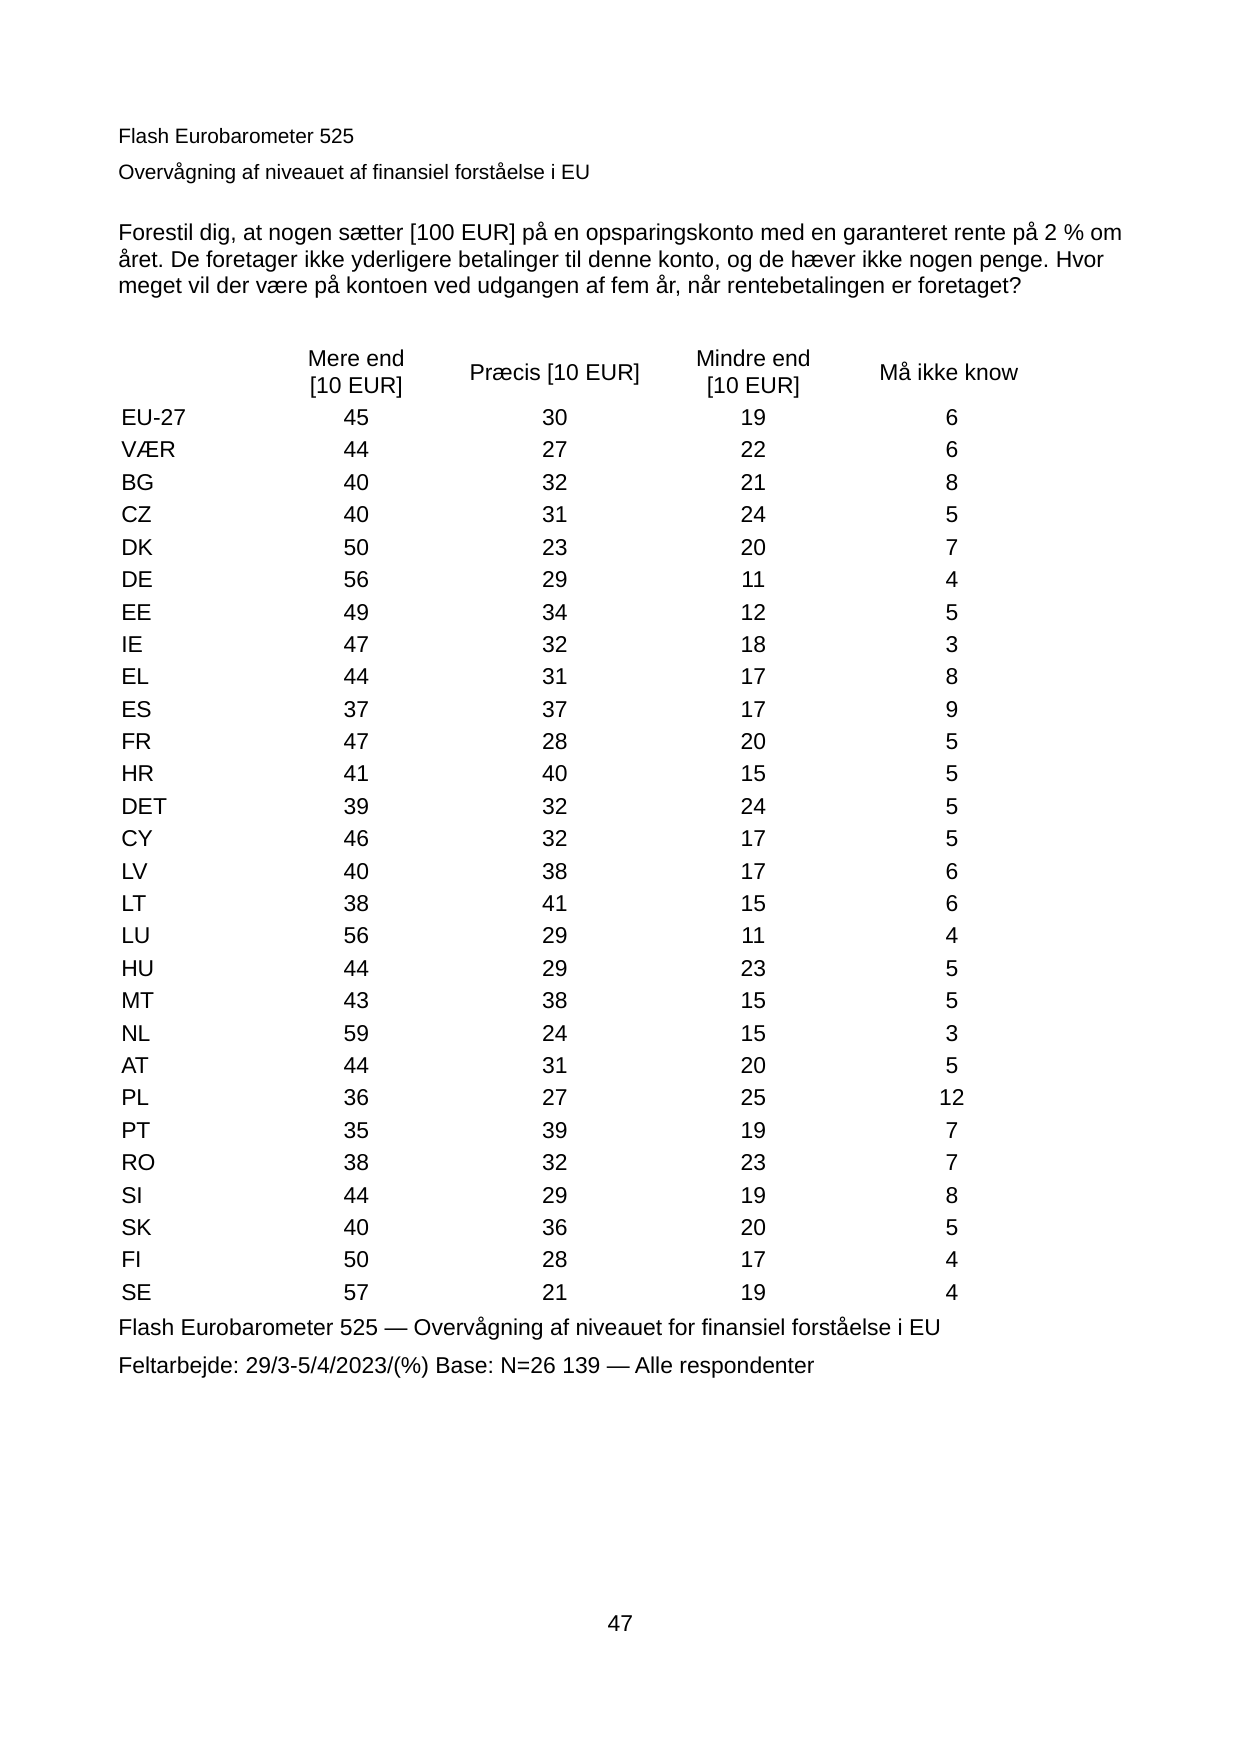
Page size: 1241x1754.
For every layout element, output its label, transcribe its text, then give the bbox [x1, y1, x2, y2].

table_cell 5 [853, 822, 1051, 854]
table_cell 15 [654, 758, 852, 790]
table_cell 7 [853, 1146, 1051, 1178]
table_cell 40 [455, 758, 654, 790]
table_cell 37 [257, 693, 455, 725]
table_cell 38 [455, 855, 654, 887]
table_cell 29 [455, 563, 654, 595]
table_cell 44 [257, 1049, 455, 1081]
table_cell 4 [853, 563, 1051, 595]
table_cell 8 [853, 660, 1051, 693]
table_cell 12 [853, 1081, 1051, 1114]
table_cell MT [118, 984, 257, 1017]
table_cell 56 [257, 563, 455, 595]
table_cell 32 [455, 790, 654, 822]
table_cell VÆR [118, 434, 257, 466]
table_cell 8 [853, 1179, 1051, 1211]
table_cell 25 [654, 1081, 852, 1114]
table_cell 35 [257, 1114, 455, 1146]
text Flash Eurobarometer 525 — Overvågning af niveauet for finansiel forståelse i EU [118, 1314, 1122, 1340]
table_cell 6 [853, 887, 1051, 919]
table_cell 47 [257, 725, 455, 757]
table_cell 28 [455, 1243, 654, 1276]
table_cell 50 [257, 1243, 455, 1276]
table_cell 27 [455, 434, 654, 466]
table_cell 3 [853, 628, 1051, 660]
table_cell 59 [257, 1017, 455, 1049]
table_cell 24 [654, 498, 852, 531]
table_cell 30 [455, 401, 654, 433]
table_cell 46 [257, 822, 455, 854]
table_cell 20 [654, 725, 852, 757]
table_cell AT [118, 1049, 257, 1081]
table_header Må ikke know [853, 343, 1051, 401]
table_cell 5 [853, 1211, 1051, 1243]
table_cell SI [118, 1179, 257, 1211]
table_cell 29 [455, 919, 654, 952]
table_header Mindre end [10 EUR] [654, 343, 852, 401]
table_cell FI [118, 1243, 257, 1276]
table_cell 40 [257, 855, 455, 887]
table_cell 17 [654, 822, 852, 854]
table_cell 17 [654, 660, 852, 693]
table_cell 44 [257, 660, 455, 693]
table_cell 4 [853, 919, 1051, 952]
table_cell ES [118, 693, 257, 725]
table_cell 8 [853, 466, 1051, 498]
table_cell 5 [853, 1049, 1051, 1081]
table_cell 23 [455, 531, 654, 563]
table_cell 38 [257, 887, 455, 919]
table_cell SK [118, 1211, 257, 1243]
table_cell 32 [455, 466, 654, 498]
table_cell 47 [257, 628, 455, 660]
table_cell 44 [257, 952, 455, 984]
table_cell 36 [257, 1081, 455, 1114]
table_cell DET [118, 790, 257, 822]
text Feltarbejde: 29/3-5/4/2023/(%) Base: N=26 139 — Alle respondenter [118, 1352, 1122, 1379]
table_cell 23 [654, 952, 852, 984]
table_cell 5 [853, 758, 1051, 790]
table_cell 20 [654, 1211, 852, 1243]
table_cell 32 [455, 1146, 654, 1178]
table_cell 31 [455, 1049, 654, 1081]
table_cell 31 [455, 498, 654, 531]
table_cell 41 [455, 887, 654, 919]
table_cell 5 [853, 595, 1051, 628]
table_cell 4 [853, 1243, 1051, 1276]
table_cell 3 [853, 1017, 1051, 1049]
table_cell 28 [455, 725, 654, 757]
table_cell 20 [654, 1049, 852, 1081]
table_cell 11 [654, 919, 852, 952]
table_cell 4 [853, 1276, 1051, 1308]
table_cell 49 [257, 595, 455, 628]
table_cell BG [118, 466, 257, 498]
table_cell 24 [654, 790, 852, 822]
table_cell 5 [853, 984, 1051, 1017]
table_cell LU [118, 919, 257, 952]
table_cell 27 [455, 1081, 654, 1114]
table_cell 7 [853, 1114, 1051, 1146]
table_cell HU [118, 952, 257, 984]
table_cell 38 [455, 984, 654, 1017]
table_cell 56 [257, 919, 455, 952]
table_header [118, 343, 257, 401]
table_cell 20 [654, 531, 852, 563]
table_cell 45 [257, 401, 455, 433]
table_cell IE [118, 628, 257, 660]
table_cell DE [118, 563, 257, 595]
table_cell EU-27 [118, 401, 257, 433]
table_cell 19 [654, 1276, 852, 1308]
table_header Præcis [10 EUR] [455, 343, 654, 401]
table_cell 15 [654, 984, 852, 1017]
table_cell 24 [455, 1017, 654, 1049]
table_cell CY [118, 822, 257, 854]
table_cell 18 [654, 628, 852, 660]
table_cell 40 [257, 498, 455, 531]
table_cell EL [118, 660, 257, 693]
table_cell 40 [257, 466, 455, 498]
table_cell 32 [455, 822, 654, 854]
table_cell 12 [654, 595, 852, 628]
table_cell 6 [853, 434, 1051, 466]
table_cell 21 [455, 1276, 654, 1308]
table_cell EE [118, 595, 257, 628]
table_cell HR [118, 758, 257, 790]
table_cell 34 [455, 595, 654, 628]
table_cell 50 [257, 531, 455, 563]
table_cell 5 [853, 725, 1051, 757]
table_cell PT [118, 1114, 257, 1146]
table_cell 32 [455, 628, 654, 660]
table_cell 39 [257, 790, 455, 822]
table_cell RO [118, 1146, 257, 1178]
table_cell LT [118, 887, 257, 919]
table_cell 43 [257, 984, 455, 1017]
table_cell NL [118, 1017, 257, 1049]
table_cell 15 [654, 887, 852, 919]
table_cell 41 [257, 758, 455, 790]
table_cell 5 [853, 790, 1051, 822]
table_cell 21 [654, 466, 852, 498]
table_cell 6 [853, 855, 1051, 887]
table_cell 5 [853, 952, 1051, 984]
table_cell 19 [654, 1179, 852, 1211]
table_cell 31 [455, 660, 654, 693]
table_cell 17 [654, 855, 852, 887]
table_cell 39 [455, 1114, 654, 1146]
text Forestil dig, at nogen sætter [100 EUR] på en opsparingskonto med en garanteret rente på 2 % om året. De foretager ikke yderligere betalinger til denne konto, og de hæver ikke nogen penge. Hvor meget vil der være på kontoen ved udgangen af fem år, når rentebetalingen er foretaget? [118, 219, 1122, 298]
table_cell 37 [455, 693, 654, 725]
table_cell LV [118, 855, 257, 887]
table_cell 44 [257, 1179, 455, 1211]
table_cell CZ [118, 498, 257, 531]
table_cell 29 [455, 952, 654, 984]
table_cell 44 [257, 434, 455, 466]
table_cell 9 [853, 693, 1051, 725]
table_cell 22 [654, 434, 852, 466]
table_cell 38 [257, 1146, 455, 1178]
table_cell 40 [257, 1211, 455, 1243]
table_cell 11 [654, 563, 852, 595]
table_cell 7 [853, 531, 1051, 563]
table_cell SE [118, 1276, 257, 1308]
table_header Mere end [10 EUR] [257, 343, 455, 401]
table_cell 6 [853, 401, 1051, 433]
table_cell 19 [654, 401, 852, 433]
table_cell 17 [654, 693, 852, 725]
table_cell 15 [654, 1017, 852, 1049]
table_cell PL [118, 1081, 257, 1114]
table_cell 17 [654, 1243, 852, 1276]
table_cell 5 [853, 498, 1051, 531]
table_cell DK [118, 531, 257, 563]
table_cell 36 [455, 1211, 654, 1243]
table_cell 57 [257, 1276, 455, 1308]
table_cell 19 [654, 1114, 852, 1146]
table_cell 29 [455, 1179, 654, 1211]
table_cell FR [118, 725, 257, 757]
table_cell 23 [654, 1146, 852, 1178]
